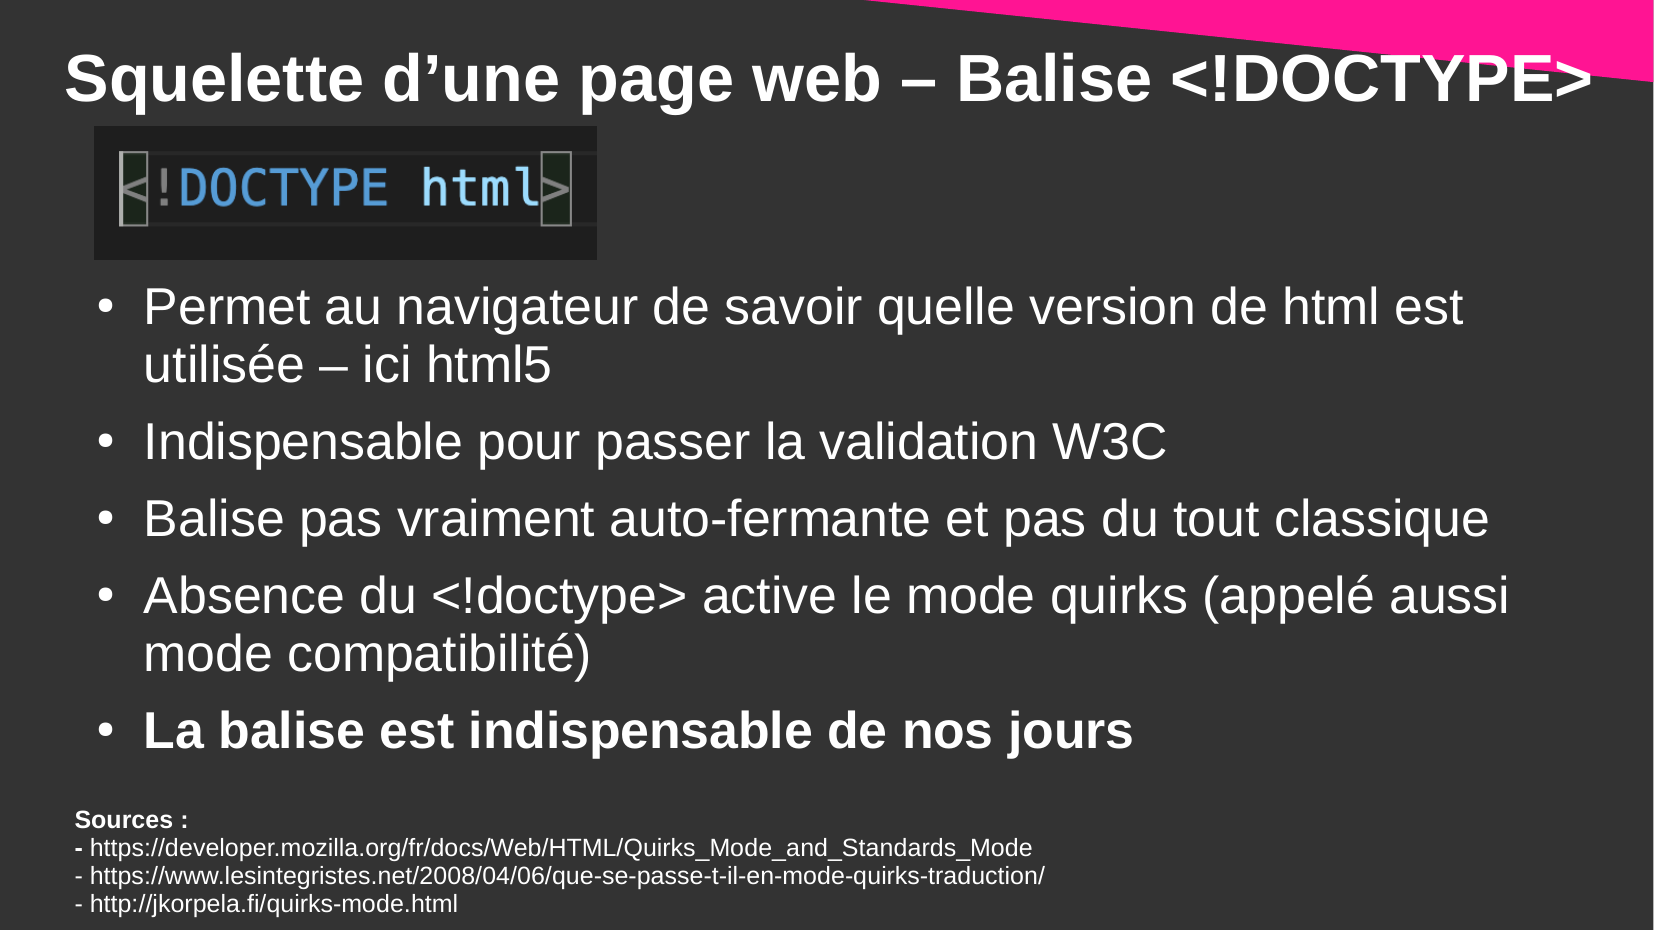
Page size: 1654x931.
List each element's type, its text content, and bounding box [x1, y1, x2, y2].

text_box [863, 0, 1654, 83]
text_box Sources : - https://developer.mozilla.org/fr/docs/Web/HTML/Quirks_Mode_and_Standards_Mode - https://www.lesintegristes.net/2008/04/06/que-se-passe-t-il-en-mode-quirks-traduction/ - http://jkorpela.fi/quirks-mode.html [59, 798, 1545, 931]
title Squelette d’une page web – Balise <!DOCTYPE> [64, 40, 1635, 153]
picture [94, 126, 597, 260]
list Permet au navigateur de savoir quelle version de html est utilisée – ici html5 Indispensable pour passer la validation W3C Balise pas vraiment auto-fermante et pas du tout classique Absence du <!doctype> active le mode quirks (appelé aussi mode compatibilité) La balise est indispensable de nos jours [80, 278, 1635, 768]
